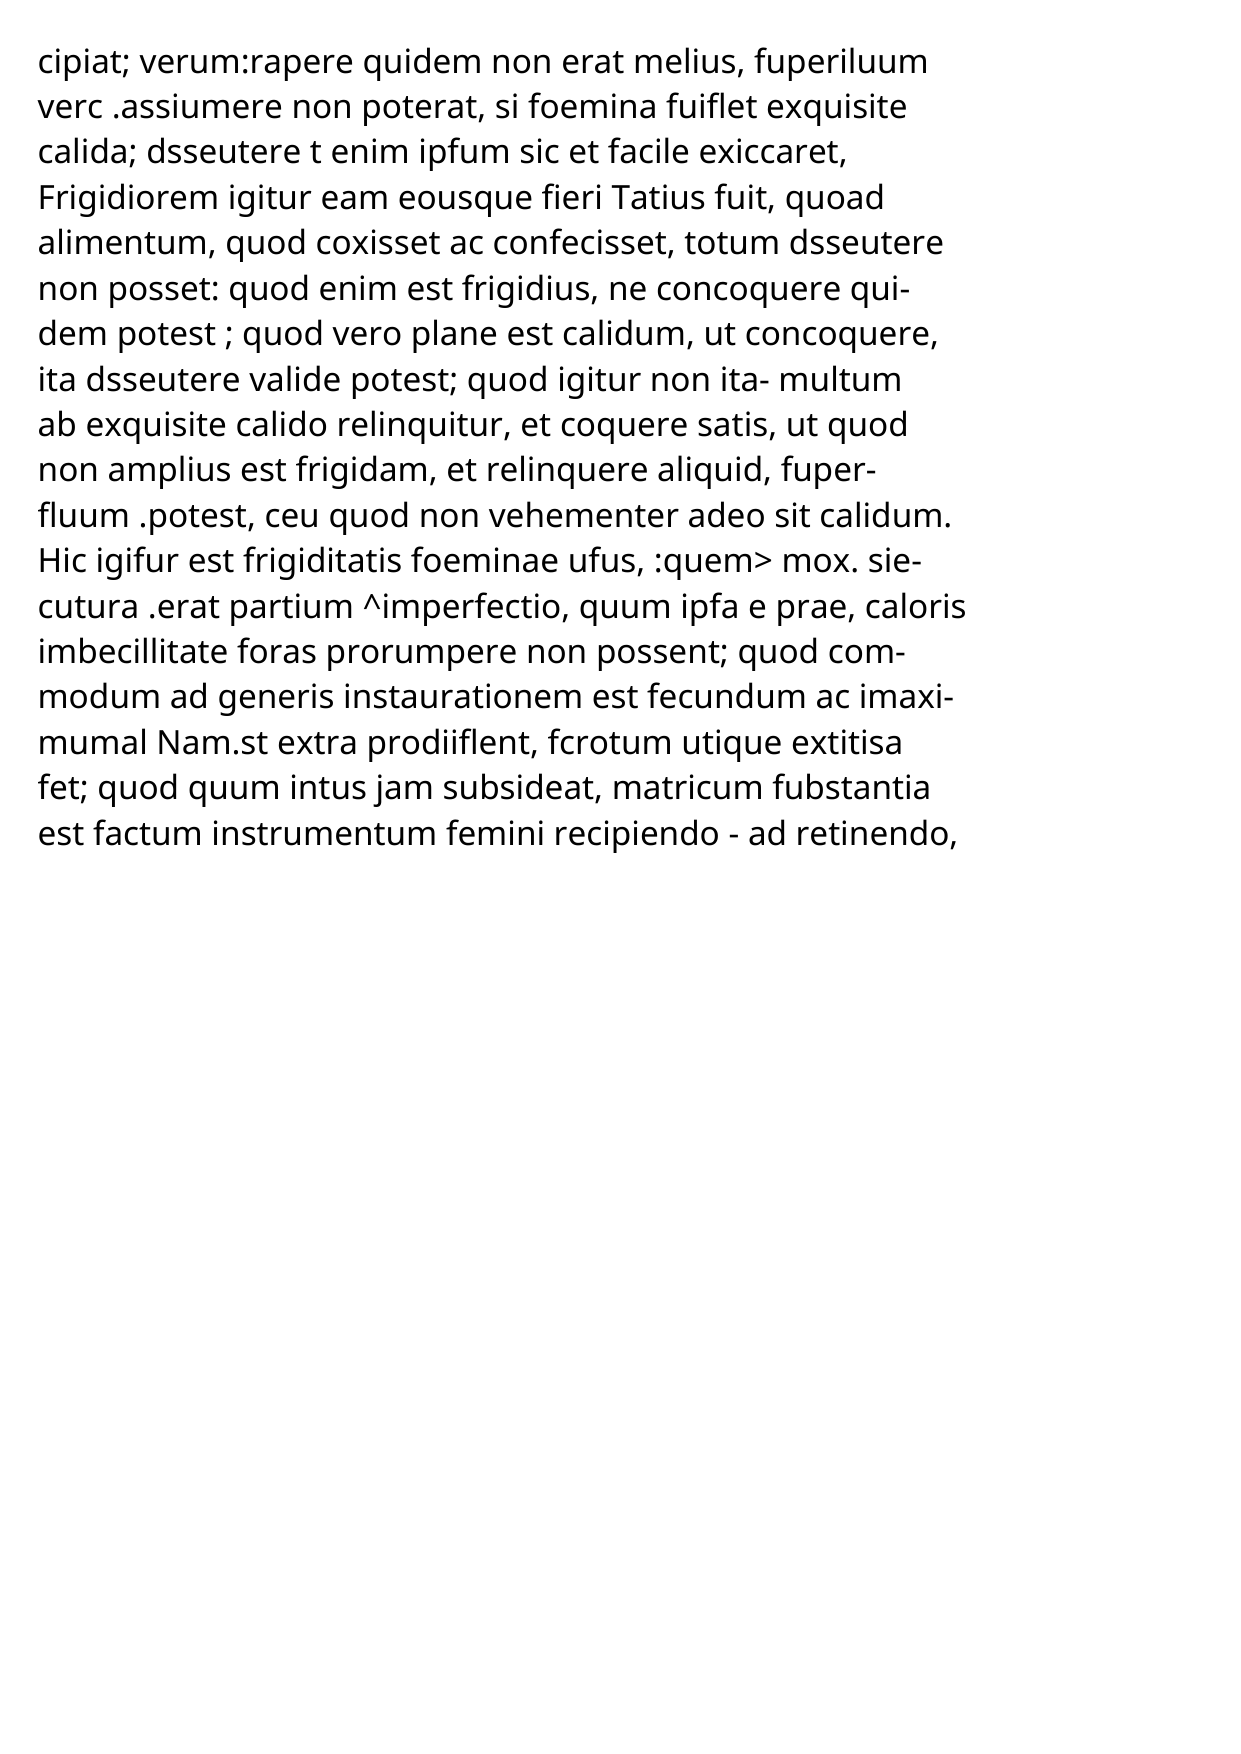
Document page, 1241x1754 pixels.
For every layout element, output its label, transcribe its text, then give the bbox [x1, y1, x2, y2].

text cipiat; verum:rapere quidem non erat melius, fuperiluum verc .assiumere non poterat, si foemina fuiflet exquisite calida; dsseutere t enim ipfum sic et facile exiccaret, Frigidiorem igitur eam eousque fieri Tatius fuit, quoad alimentum, quod coxisset ac confecisset, totum dsseutere non posset: quod enim est frigidius, ne concoquere qui- dem potest ; quod vero plane est calidum, ut concoquere, ita dsseutere valide potest; quod igitur non ita- multum ab exquisite calido relinquitur, et coquere satis, ut quod non amplius est frigidam, et relinquere aliquid, fuper- fluum .potest, ceu quod non vehementer adeo sit calidum. Hic igifur est frigiditatis foeminae ufus, :quem> mox. sie- cutura .erat partium ^imperfectio, quum ipfa e prae, caloris imbecillitate foras prorumpere non possent; quod com- modum ad generis instaurationem est fecundum ac imaxi- mumal Nam.st extra prodiiflent, fcrotum utique extitisa fet; quod quum intus jam subsideat, matricum fubstantia est factum instrumentum femini recipiendo - ad retinendo, [37, 37, 1203, 855]
